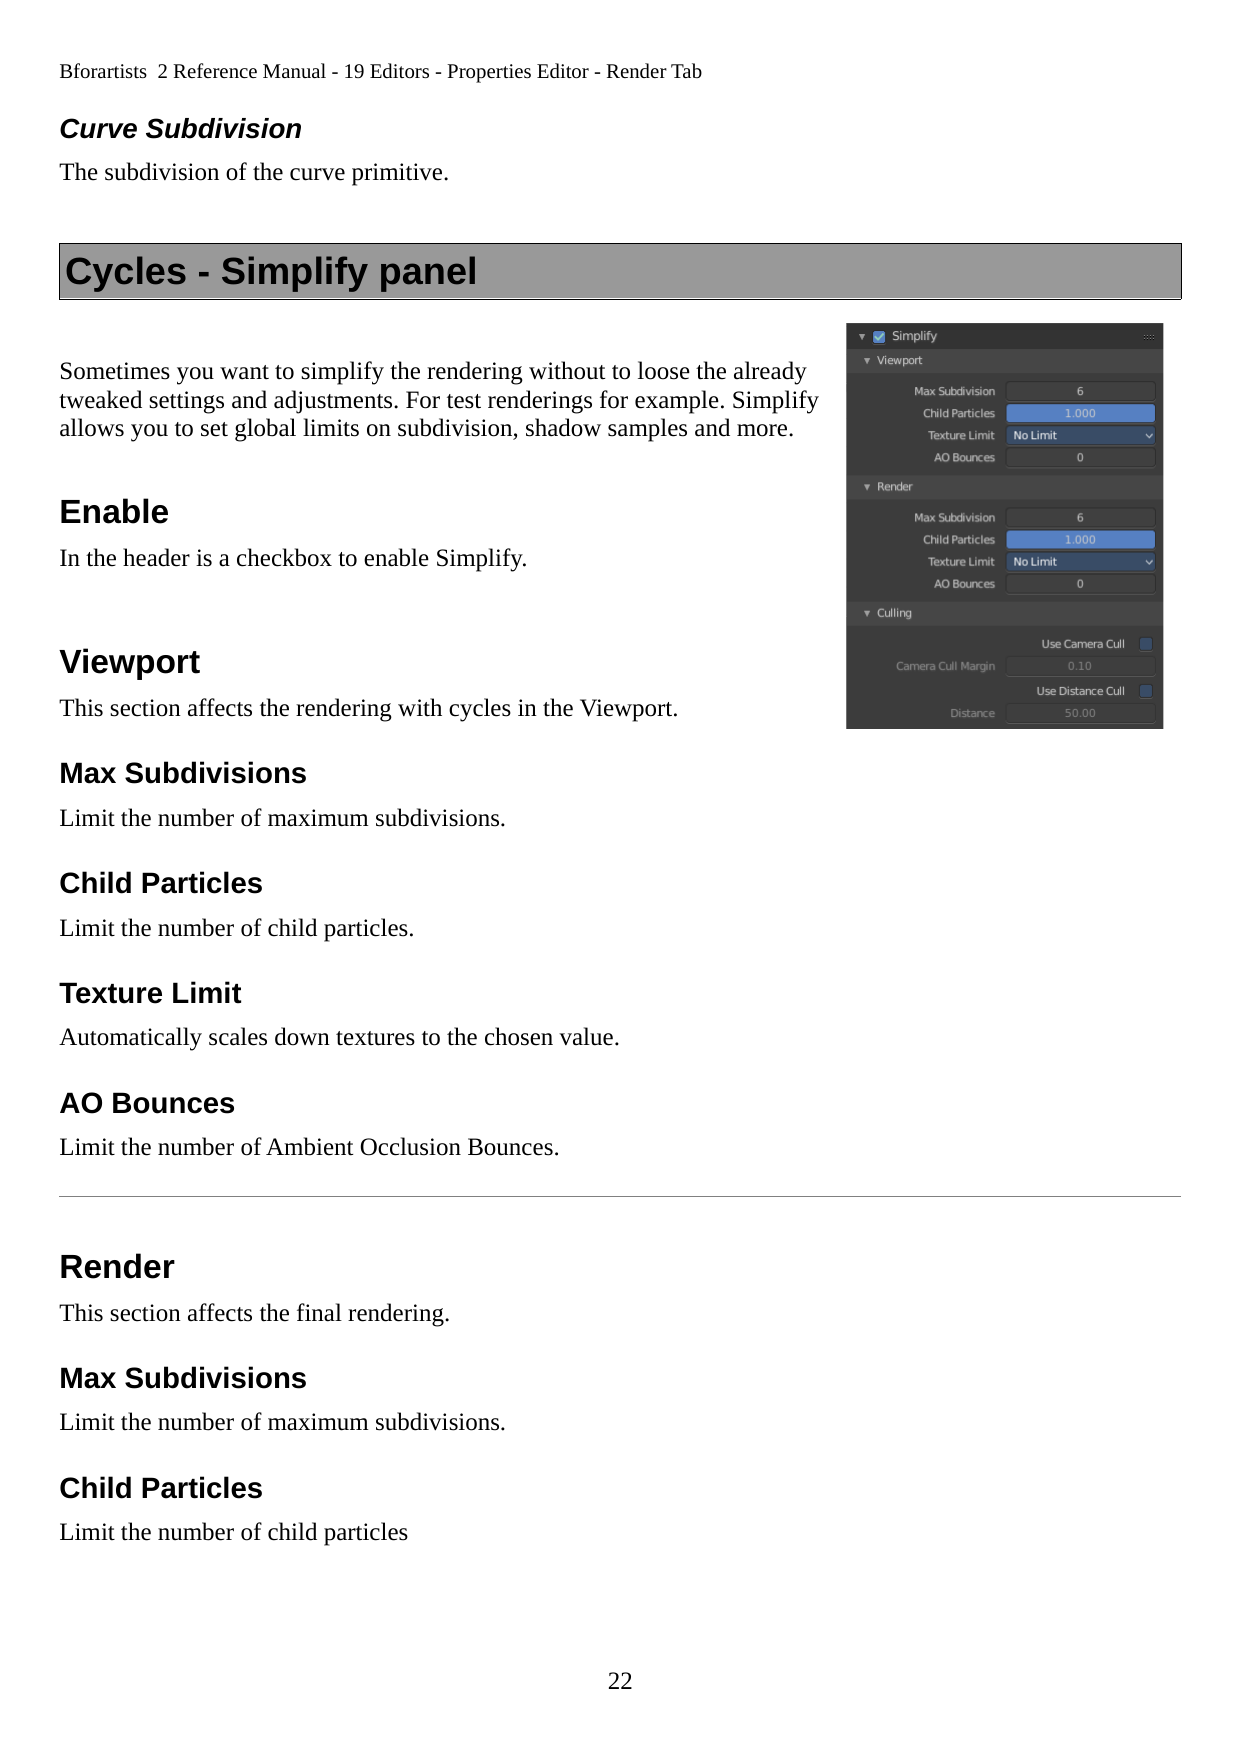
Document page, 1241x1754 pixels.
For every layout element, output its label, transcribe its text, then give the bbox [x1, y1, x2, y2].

text Limit the number of child particles [59, 1517, 1181, 1546]
subtitle Child Particles [59, 866, 1181, 900]
subtitle Curve Subdivision [59, 113, 1181, 144]
text Sometimes you want to simplify the rendering without to loose the already tweaked settings and adjustments. For test renderings for example. Simplify allows you to set global limits on subdivision, shadow samples and more. [59, 356, 846, 442]
subtitle Texture Limit [59, 976, 1181, 1010]
subtitle Render [59, 1246, 1181, 1285]
text Limit the number of Ambient Occlusion Bounces. [59, 1132, 1181, 1161]
subtitle Child Particles [59, 1471, 1181, 1505]
text This section affects the final rendering. [59, 1298, 1181, 1326]
text The subdivision of the curve primitive. [59, 157, 1181, 186]
text This section affects the rendering with cycles in the Viewport. [59, 693, 846, 722]
text Automatically scales down textures to the chosen value. [59, 1022, 1181, 1051]
text In the header is a checkbox to enable Simplify. [59, 543, 846, 572]
text Limit the number of child particles. [59, 913, 1181, 941]
text Limit the number of maximum subdivisions. [59, 803, 1181, 831]
subtitle Max Subdivisions [59, 1361, 1181, 1395]
subtitle Enable [59, 492, 846, 531]
picture [846, 323, 1164, 729]
subtitle Viewport [59, 642, 846, 680]
subtitle Max Subdivisions [59, 756, 1181, 790]
text Limit the number of maximum subdivisions. [59, 1407, 1181, 1436]
subtitle AO Bounces [59, 1086, 1181, 1120]
table_header Cycles - Simplify panel [60, 244, 1181, 298]
subtitle [1164, 492, 1181, 531]
subtitle [1164, 642, 1181, 680]
